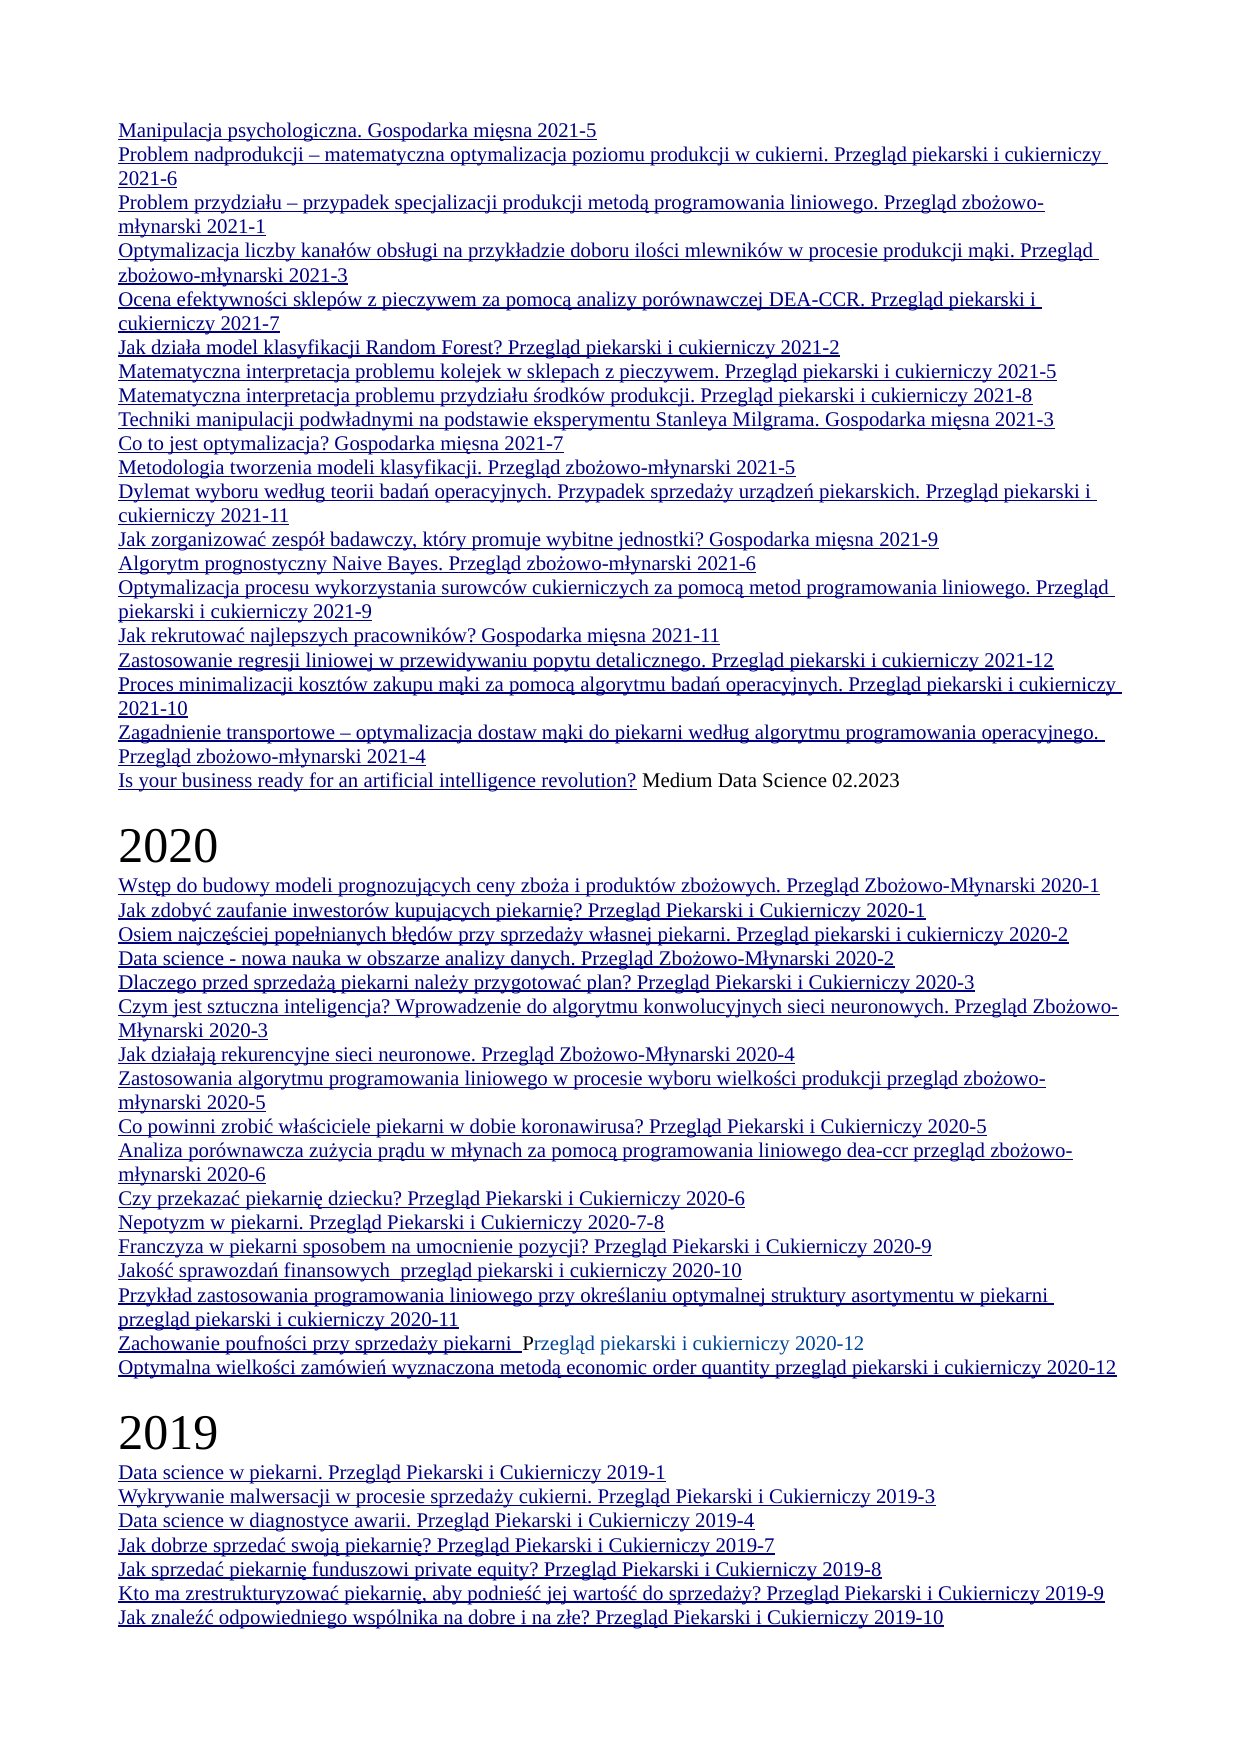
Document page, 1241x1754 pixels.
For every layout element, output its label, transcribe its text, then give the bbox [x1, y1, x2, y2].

text Is your business ready for an artificial intelligence revolution? Medium Data Science 02.2023 [118, 768, 1122, 792]
text Matematyczna interpretacja problemu przydziału środków produkcji. Przegląd piekarski i cukierniczy 2021-8 [118, 383, 1122, 407]
text 2020 [118, 816, 1122, 873]
text Wykrywanie malwersacji w procesie sprzedaży cukierni. Przegląd Piekarski i Cukierniczy 2019-3 [118, 1484, 1122, 1508]
text Franczyza w piekarni sposobem na umocnienie pozycji? Przegląd Piekarski i Cukierniczy 2020-9 [118, 1234, 1122, 1258]
text Analiza porównawcza zużycia prądu w młynach za pomocą programowania liniowego dea-ccr przegląd zbożowo-młynarski 2020-6 [118, 1138, 1122, 1186]
text Dlaczego przed sprzedażą piekarni należy przygotować plan? Przegląd Piekarski i Cukierniczy 2020-3 [118, 970, 1122, 994]
text Data science w piekarni. Przegląd Piekarski i Cukierniczy 2019-1 [118, 1460, 1122, 1484]
text 2019 [118, 1403, 1122, 1460]
text Jak zdobyć zaufanie inwestorów kupujących piekarnię? Przegląd Piekarski i Cukierniczy 2020-1 [118, 897, 1122, 922]
text Jak zorganizować zespół badawczy, który promuje wybitne jednostki? Gospodarka mięsna 2021-9 [118, 527, 1122, 551]
text Osiem najczęściej popełnianych błędów przy sprzedaży własnej piekarni. Przegląd piekarski i cukierniczy 2020-2 [118, 922, 1122, 946]
text Jak dobrze sprzedać swoją piekarnię? Przegląd Piekarski i Cukierniczy 2019-7 [118, 1532, 1122, 1557]
text Data science w diagnostyce awarii. Przegląd Piekarski i Cukierniczy 2019-4 [118, 1508, 1122, 1532]
text Zastosowania algorytmu programowania liniowego w procesie wyboru wielkości produkcji przegląd zbożowo-młynarski 2020-5 [118, 1066, 1122, 1114]
text Kto ma zrestrukturyzować piekarnię, aby podnieść jej wartość do sprzedaży? Przegląd Piekarski i Cukierniczy 2019-9 [118, 1581, 1122, 1605]
text Nepotyzm w piekarni. Przegląd Piekarski i Cukierniczy 2020-7-8 [118, 1210, 1122, 1234]
text Jak rekrutować najlepszych pracowników? Gospodarka mięsna 2021-11 [118, 623, 1122, 647]
text Czy przekazać piekarnię dziecku? Przegląd Piekarski i Cukierniczy 2020-6 [118, 1186, 1122, 1210]
text Zastosowanie regresji liniowej w przewidywaniu popytu detalicznego. Przegląd piekarski i cukierniczy 2021-12 [118, 647, 1122, 672]
text Optymalizacja procesu wykorzystania surowców cukierniczych za pomocą metod programowania liniowego. Przegląd piekarski i cukierniczy 2021-9 [118, 575, 1122, 623]
text Metodologia tworzenia modeli klasyfikacji. Przegląd zbożowo-młynarski 2021-5 [118, 455, 1122, 479]
text Jakość sprawozdań finansowych przegląd piekarski i cukierniczy 2020-10 [118, 1258, 1122, 1282]
text Data science - nowa nauka w obszarze analizy danych. Przegląd Zbożowo-Młynarski 2020-2 [118, 946, 1122, 970]
text Algorytm prognostyczny Naive Bayes. Przegląd zbożowo-młynarski 2021-6 [118, 551, 1122, 575]
text Zachowanie poufności przy sprzedaży piekarni Przegląd piekarski i cukierniczy 2020-12 [118, 1331, 1122, 1355]
text Optymalizacja liczby kanałów obsługi na przykładzie doboru ilości mlewników w procesie produkcji mąki. Przegląd zbożowo-młynarski 2021-3 [118, 238, 1122, 287]
text Optymalna wielkości zamówień wyznaczona metodą economic order quantity przegląd piekarski i cukierniczy 2020-12 [118, 1355, 1122, 1379]
text Przykład zastosowania programowania liniowego przy określaniu optymalnej struktury asortymentu w piekarni przegląd piekarski i cukierniczy 2020-11 [118, 1282, 1122, 1331]
text Techniki manipulacji podwładnymi na podstawie eksperymentu Stanleya Milgrama. Gospodarka mięsna 2021-3 [118, 407, 1122, 431]
text Dylemat wyboru według teorii badań operacyjnych. Przypadek sprzedaży urządzeń piekarskich. Przegląd piekarski i cukierniczy 2021-11 [118, 479, 1122, 527]
text Wstęp do budowy modeli prognozujących ceny zboża i produktów zbożowych. Przegląd Zbożowo-Młynarski 2020-1 [118, 873, 1122, 897]
text Jak działa model klasyfikacji Random Forest? Przegląd piekarski i cukierniczy 2021-2 [118, 335, 1122, 359]
text Problem przydziału – przypadek specjalizacji produkcji metodą programowania liniowego. Przegląd zbożowo-młynarski 2021-1 [118, 190, 1122, 238]
text Jak działają rekurencyjne sieci neuronowe. Przegląd Zbożowo-Młynarski 2020-4 [118, 1042, 1122, 1066]
text Proces minimalizacji kosztów zakupu mąki za pomocą algorytmu badań operacyjnych. Przegląd piekarski i cukierniczy [118, 672, 1122, 692]
text Czym jest sztuczna inteligencja? Wprowadzenie do algorytmu konwolucyjnych sieci neuronowych. Przegląd Zbożowo-Młynarski 2020-3 [118, 994, 1122, 1042]
text Jak sprzedać piekarnię funduszowi private equity? Przegląd Piekarski i Cukierniczy 2019-8 [118, 1557, 1122, 1581]
text Zagadnienie transportowe – optymalizacja dostaw mąki do piekarni według algorytmu programowania operacyjnego. Przegląd zbożowo-młynarski 2021-4 [118, 720, 1122, 768]
text Co to jest optymalizacja? Gospodarka mięsna 2021-7 [118, 431, 1122, 455]
text Co powinni zrobić właściciele piekarni w dobie koronawirusa? Przegląd Piekarski i Cukierniczy 2020-5 [118, 1114, 1122, 1138]
text Problem nadprodukcji – matematyczna optymalizacja poziomu produkcji w cukierni. Przegląd piekarski i cukierniczy 2021-6 [118, 142, 1122, 190]
text Manipulacja psychologiczna. Gospodarka mięsna 2021-5 [118, 118, 1122, 142]
text Jak znaleźć odpowiedniego wspólnika na dobre i na złe? Przegląd Piekarski i Cukierniczy 2019-10 [118, 1605, 1122, 1629]
text Matematyczna interpretacja problemu kolejek w sklepach z pieczywem. Przegląd piekarski i cukierniczy 2021-5 [118, 359, 1122, 383]
text 2021-10 [118, 694, 1122, 720]
text Ocena efektywności sklepów z pieczywem za pomocą analizy porównawczej DEA-CCR. Przegląd piekarski i cukierniczy 2021-7 [118, 287, 1122, 335]
